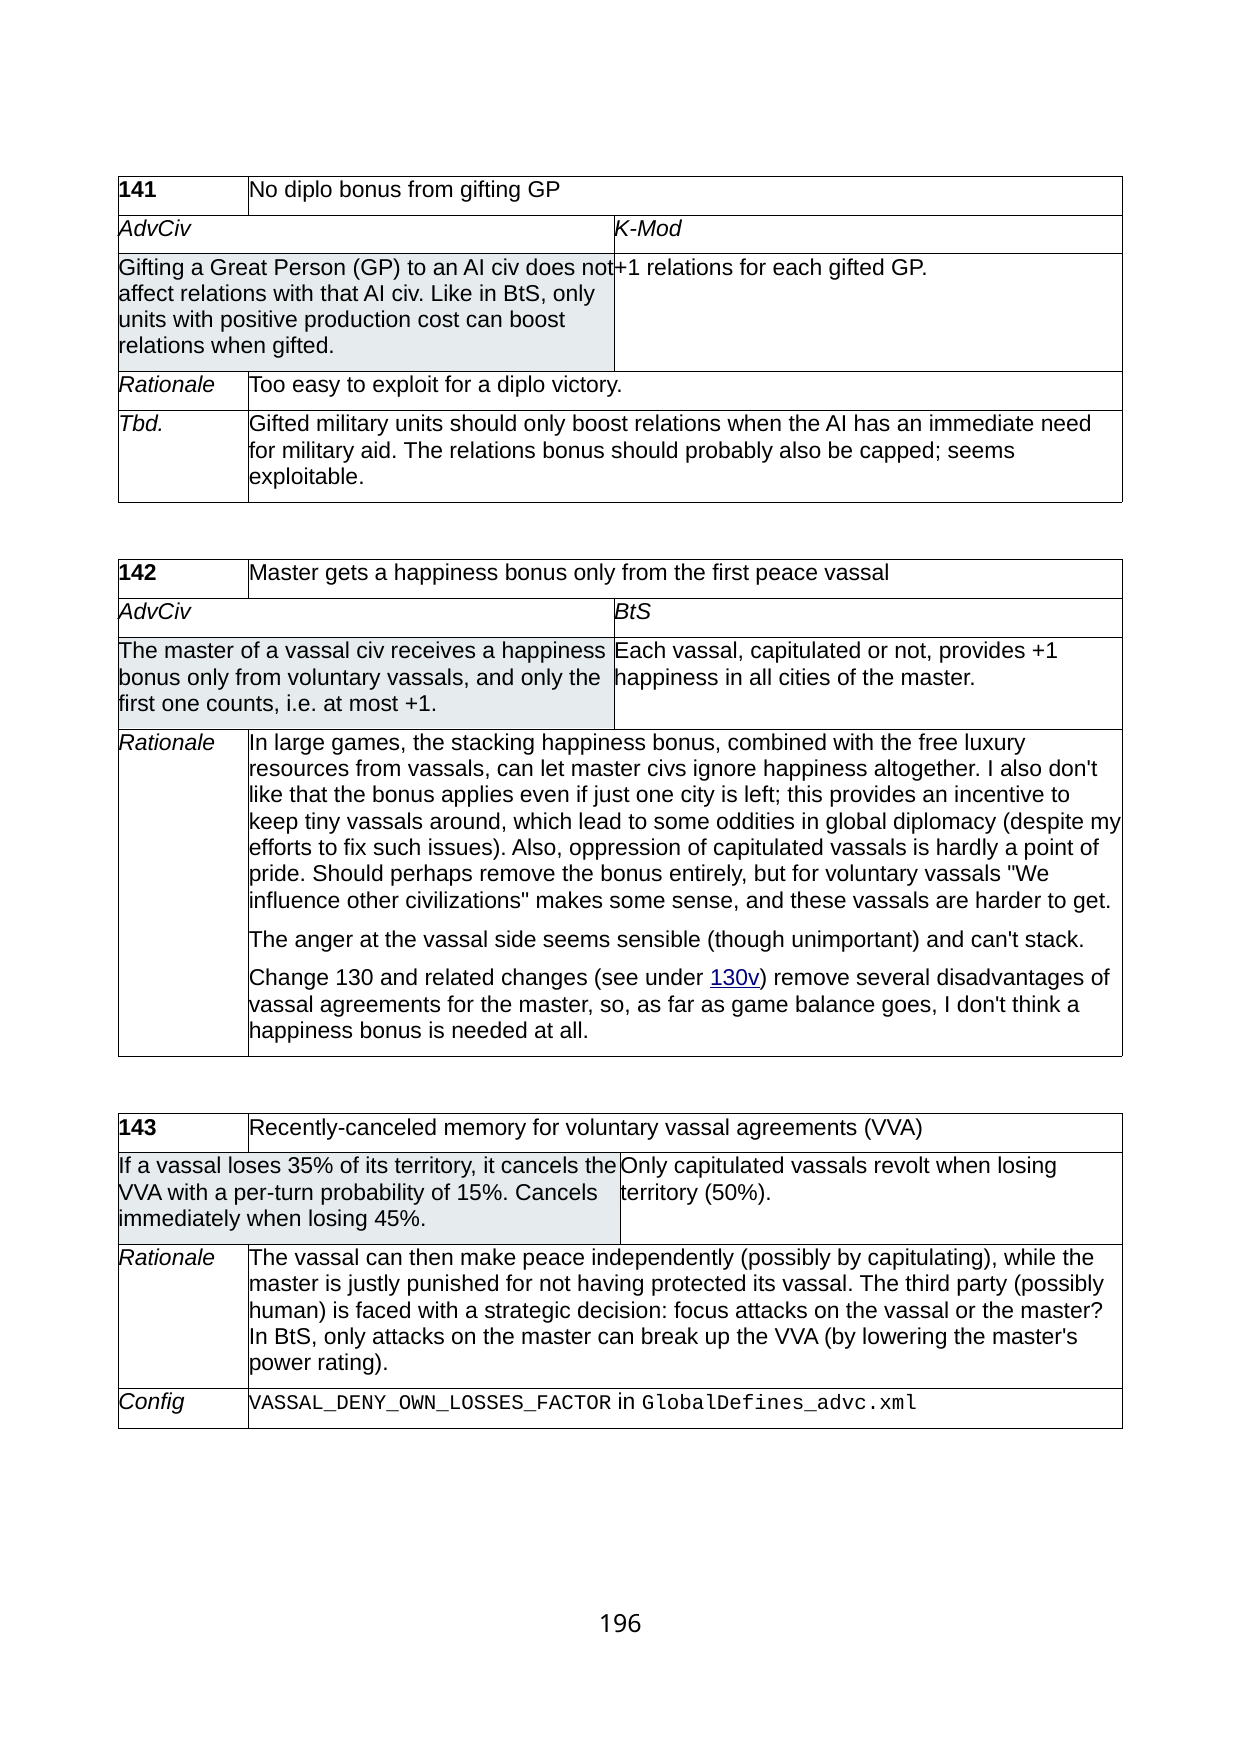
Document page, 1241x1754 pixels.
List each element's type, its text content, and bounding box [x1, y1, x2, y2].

table_header 141 [119, 177, 248, 214]
table_cell In large games, the stacking happiness bonus, combined with the free luxury resources from vassals, can let master civs ignore happiness altogether. I also don't like that the bonus applies even if just one city is left; this provides an incentive to keep tiny vassals around, which lead to some oddities in global diplomacy (despite my efforts to fix such issues). Also, oppression of capitulated vassals is hardly a point of pride. Should perhaps remove the bonus entirely, but for voluntary vassals "We influence other civilizations" makes some sense, and these vassals are harder to get. The anger at the vassal side seems sensible (though unimportant) and can't stack. Change 130 and related changes (see under 130v) remove several disadvantages of vassal agreements for the master, so, as far as game balance goes, I don't think a happiness bonus is needed at all. [249, 730, 1122, 1056]
table_header Recently-canceled memory for voluntary vassal agreements (VVA) [249, 1114, 1122, 1152]
table_cell Gifting a Great Person (GP) to an AI civ does not affect relations with that AI civ. Like in BtS, only units with positive production cost can boost relations when gifted. [119, 254, 614, 371]
table_cell AdvCiv [119, 216, 614, 253]
table_header 143 [119, 1114, 248, 1152]
table_cell AdvCiv [119, 599, 614, 637]
table_cell The master of a vassal civ receives a happiness bonus only from voluntary vassals, and only the first one counts, i.e. at most +1. [119, 638, 614, 728]
table_cell Rationale [119, 1245, 248, 1388]
table_header 142 [119, 560, 248, 598]
table_cell Rationale [119, 372, 248, 410]
table_header Master gets a happiness bonus only from the first peace vassal [249, 560, 1122, 598]
table_cell If a vassal loses 35% of its territory, it cancels the VVA with a per-turn probability of 15%. Cancels immediately when losing 45%. [119, 1153, 620, 1244]
table_cell Each vassal, capitulated or not, provides +1 happiness in all cities of the master. [615, 638, 1122, 728]
table_cell Config [119, 1389, 248, 1428]
table_cell Too easy to exploit for a diplo victory. [249, 372, 1122, 410]
table_cell VASSAL_DENY_OWN_LOSSES_FACTOR in GlobalDefines_advc.xml [249, 1389, 1122, 1428]
table_cell Tbd. [119, 411, 248, 502]
table_cell Rationale [119, 730, 248, 1056]
table_cell Only capitulated vassals revolt when losing territory (50%). [621, 1153, 1122, 1244]
table_cell Gifted military units should only boost relations when the AI has an immediate need for military aid. The relations bonus should probably also be capped; seems exploitable. [249, 411, 1122, 502]
table_cell The vassal can then make peace independently (possibly by capitulating), while the master is justly punished for not having protected its vassal. The third party (possibly human) is faced with a strategic decision: focus attacks on the vassal or the master? In BtS, only attacks on the master can break up the VVA (by lowering the master's power rating). [249, 1245, 1122, 1388]
table_cell BtS [615, 599, 1122, 637]
table_cell K-Mod [615, 216, 1122, 253]
table_cell +1 relations for each gifted GP. [615, 254, 1122, 371]
table_header No diplo bonus from gifting GP [249, 177, 1122, 214]
